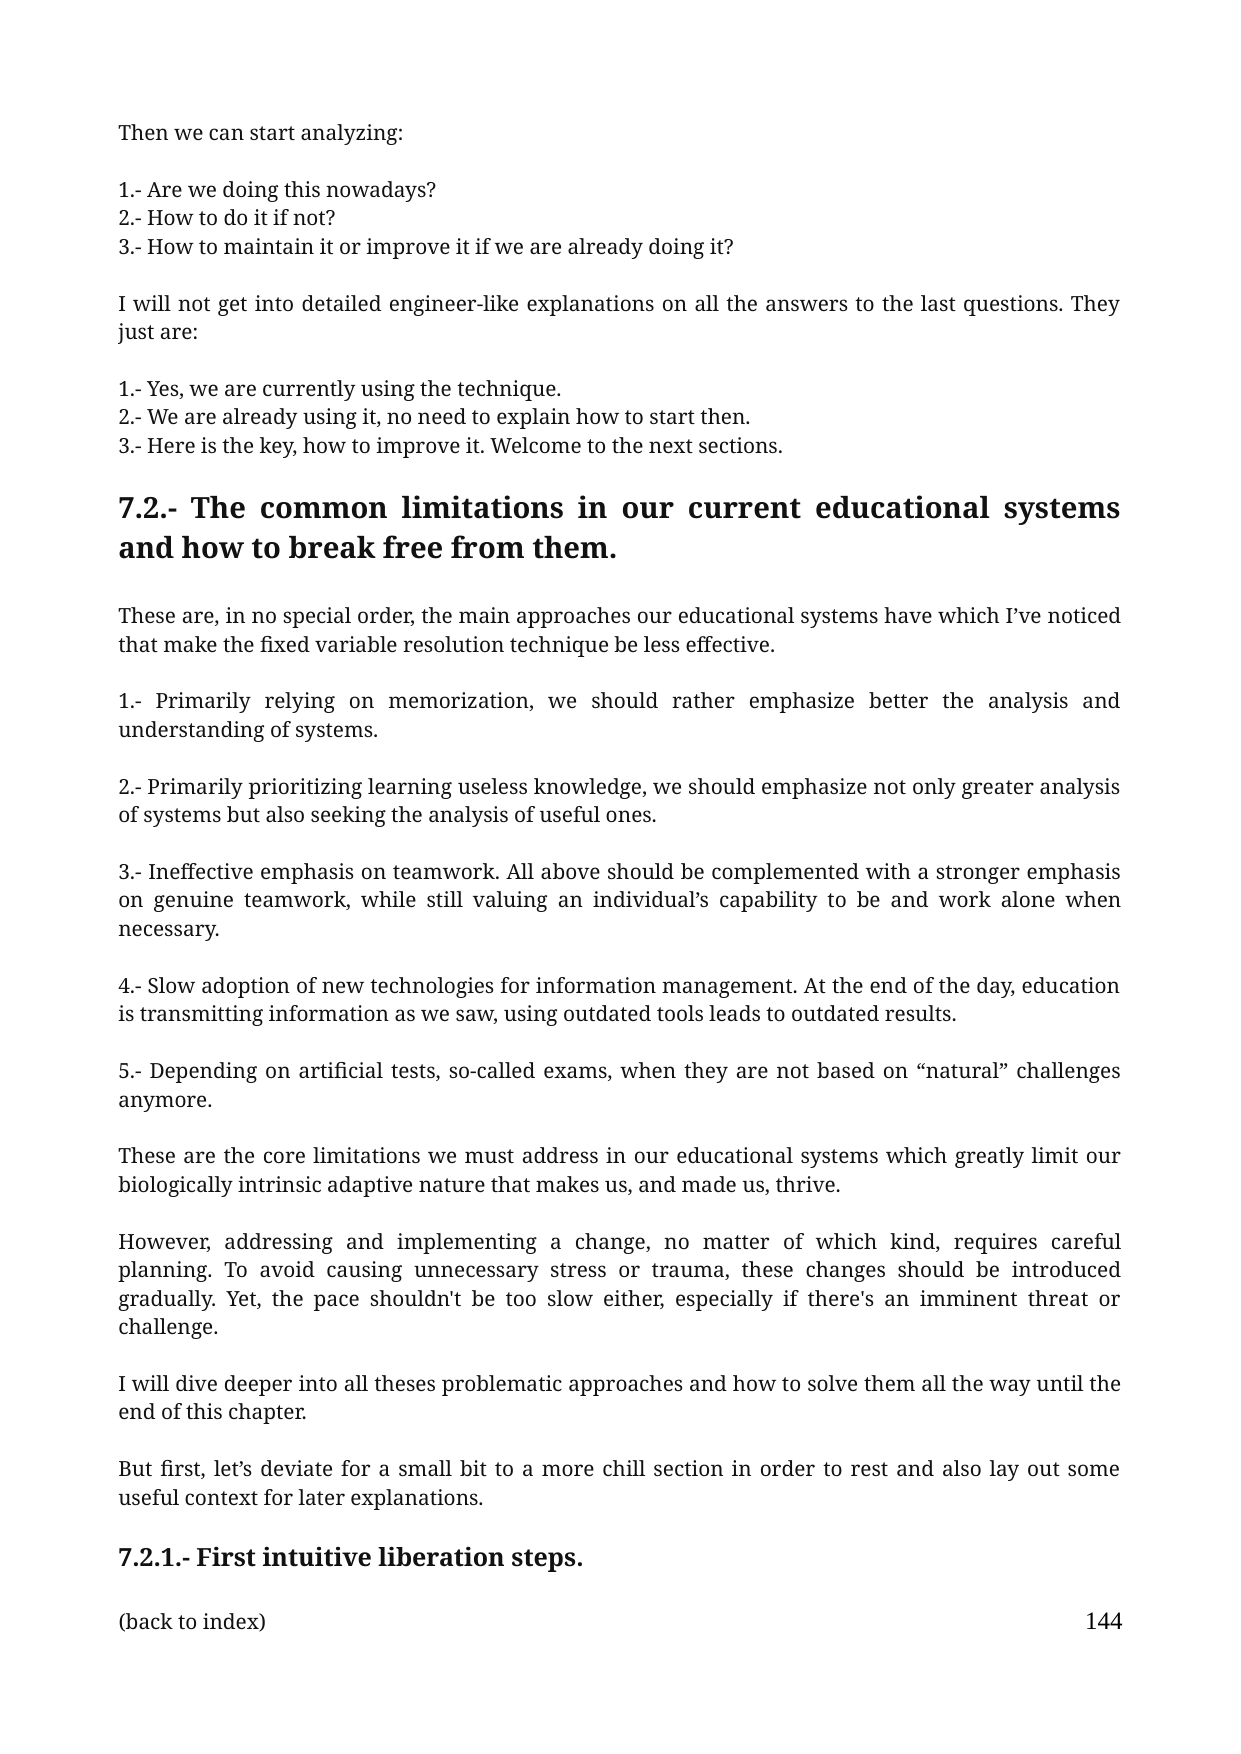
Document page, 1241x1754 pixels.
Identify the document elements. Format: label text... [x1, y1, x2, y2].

text 1.- Primarily relying on memorization, we should rather emphasize better the analysis and understanding of systems. [118, 687, 1122, 743]
text I will dive deeper into all theses problematic approaches and how to solve them all the way until the end of this chapter. [118, 1369, 1122, 1426]
text 3.- Ineffective emphasis on teamwork. All above should be complemented with a stronger emphasis on genuine teamwork, while still valuing an individual’s capability to be and work alone when necessary. [118, 857, 1122, 942]
text These are the core limitations we must address in our educational systems which greatly limit our biologically intrinsic adaptive nature that makes us, and made us, thrive. [118, 1142, 1122, 1198]
text 5.- Depending on artificial tests, so-called exams, when they are not based on “natural” challenges anymore. [118, 1056, 1122, 1113]
text 2.- We are already using it, no need to explain how to start then. [118, 402, 1122, 431]
text These are, in no special order, the main approaches our educational systems have which I’ve noticed that make the fixed variable resolution technique be less effective. [118, 601, 1122, 658]
text 4.- Slow adoption of new technologies for information management. At the end of the day, education is transmitting information as we saw, using outdated tools leads to outdated results. [118, 971, 1122, 1028]
text I will not get into detailed engineer-like explanations on all the answers to the last questions. They just are: [118, 289, 1122, 346]
text However, addressing and implementing a change, no matter of which kind, requires careful planning. To avoid causing unnecessary stress or trauma, these changes should be introduced gradually. Yet, the pace shouldn't be too slow either, especially if there's an imminent threat or challenge. [118, 1227, 1122, 1341]
text 3.- Here is the key, how to improve it. Welcome to the next sections. [118, 431, 1122, 459]
text But first, let’s deviate for a small bit to a more chill section in order to rest and also lay out some useful context for later explanations. [118, 1454, 1122, 1511]
text Then we can start analyzing: [118, 118, 1122, 147]
text 1.- Yes, we are currently using the technique. [118, 374, 1122, 402]
text 2.- How to do it if not? [118, 203, 1122, 232]
text 1.- Are we doing this nowadays? [118, 175, 1122, 203]
text 7.2.- The common limitations in our current educational systems and how to break free from them. [118, 488, 1122, 567]
text 2.- Primarily prioritizing learning useless knowledge, we should emphasize not only greater analysis of systems but also seeking the analysis of useful ones. [118, 772, 1122, 829]
text 7.2.1.- First intuitive liberation steps. [118, 1540, 1122, 1574]
text 3.- How to maintain it or improve it if we are already doing it? [118, 232, 1122, 260]
